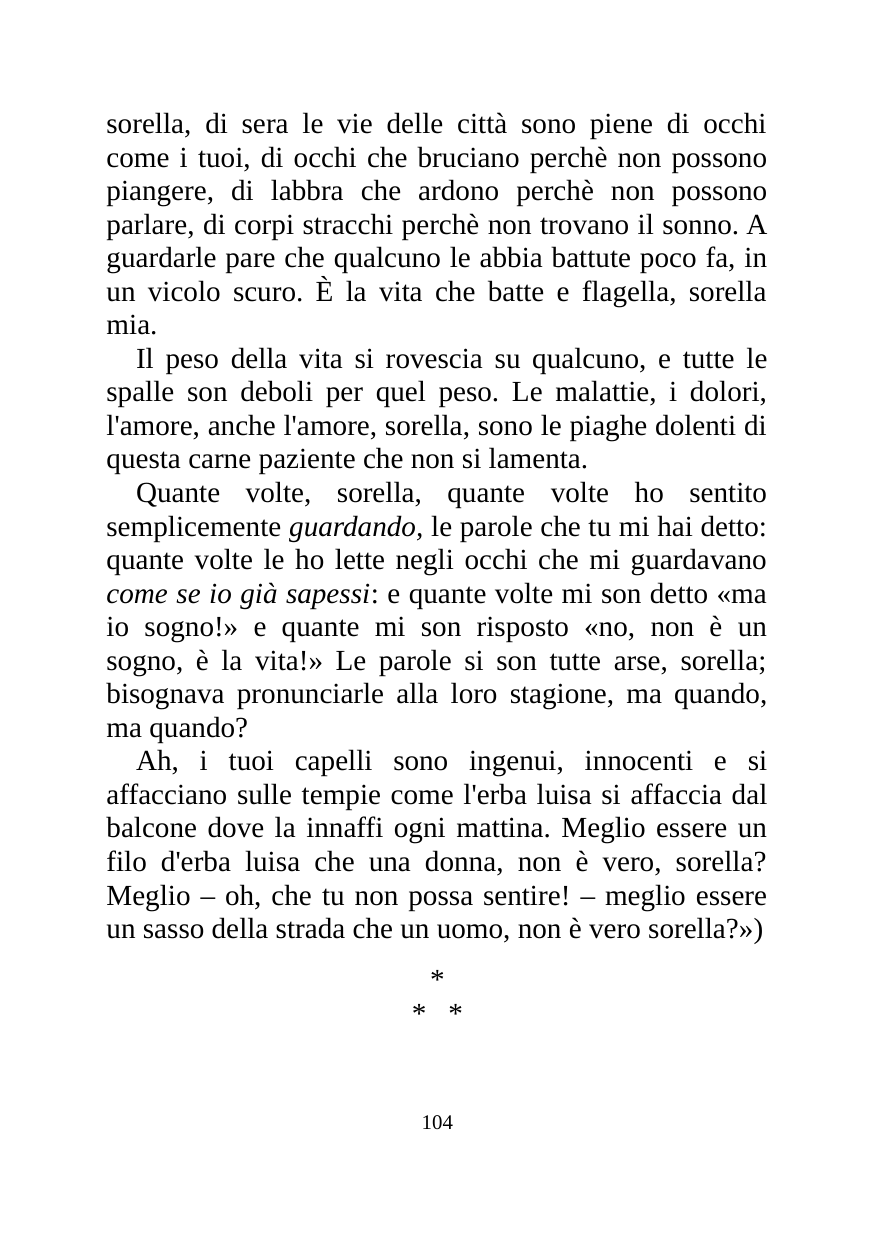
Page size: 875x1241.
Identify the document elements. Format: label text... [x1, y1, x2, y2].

text sorella, di sera le vie delle città sono piene di occhi come i tuoi, di occhi che bruciano perchè non possono piangere, di labbra che ardono perchè non possono parlare, di corpi stracchi perchè non trovano il sonno. A guardarle pare che qualcuno le abbia battute poco fa, in un vicolo scuro. È la vita che batte e flagella, sorella mia. [106, 106, 768, 341]
text Ah, i tuoi capelli sono ingenui, innocenti e si affacciano sulle tempie come l'erba luisa si affaccia dal balcone dove la innaffi ogni mattina. Meglio essere un filo d'erba luisa che una donna, non è vero, sorella? Meglio – oh, che tu non possa sentire! – meglio essere un sasso della strada che un uomo, non è vero sorella?») [106, 743, 768, 945]
text Quante volte, sorella, quante volte ho sentito semplicemente guardando, le parole che tu mi hai detto: quante volte le ho lette negli occhi che mi guardavano come se io già sapessi: e quante volte mi son detto «ma io sogno!» e quante mi son risposto «no, non è un sogno, è la vita!» Le parole si son tutte arse, sorella; bisognava pronunciarle alla loro stagione, ma quando, ma quando? [106, 475, 768, 743]
text * * * [106, 962, 768, 1029]
text Il peso della vita si rovescia su qualcuno, e tutte le spalle son deboli per quel peso. Le malattie, i dolori, l'amore, anche l'amore, sorella, sono le piaghe dolenti di questa carne paziente che non si lamenta. [106, 341, 768, 475]
